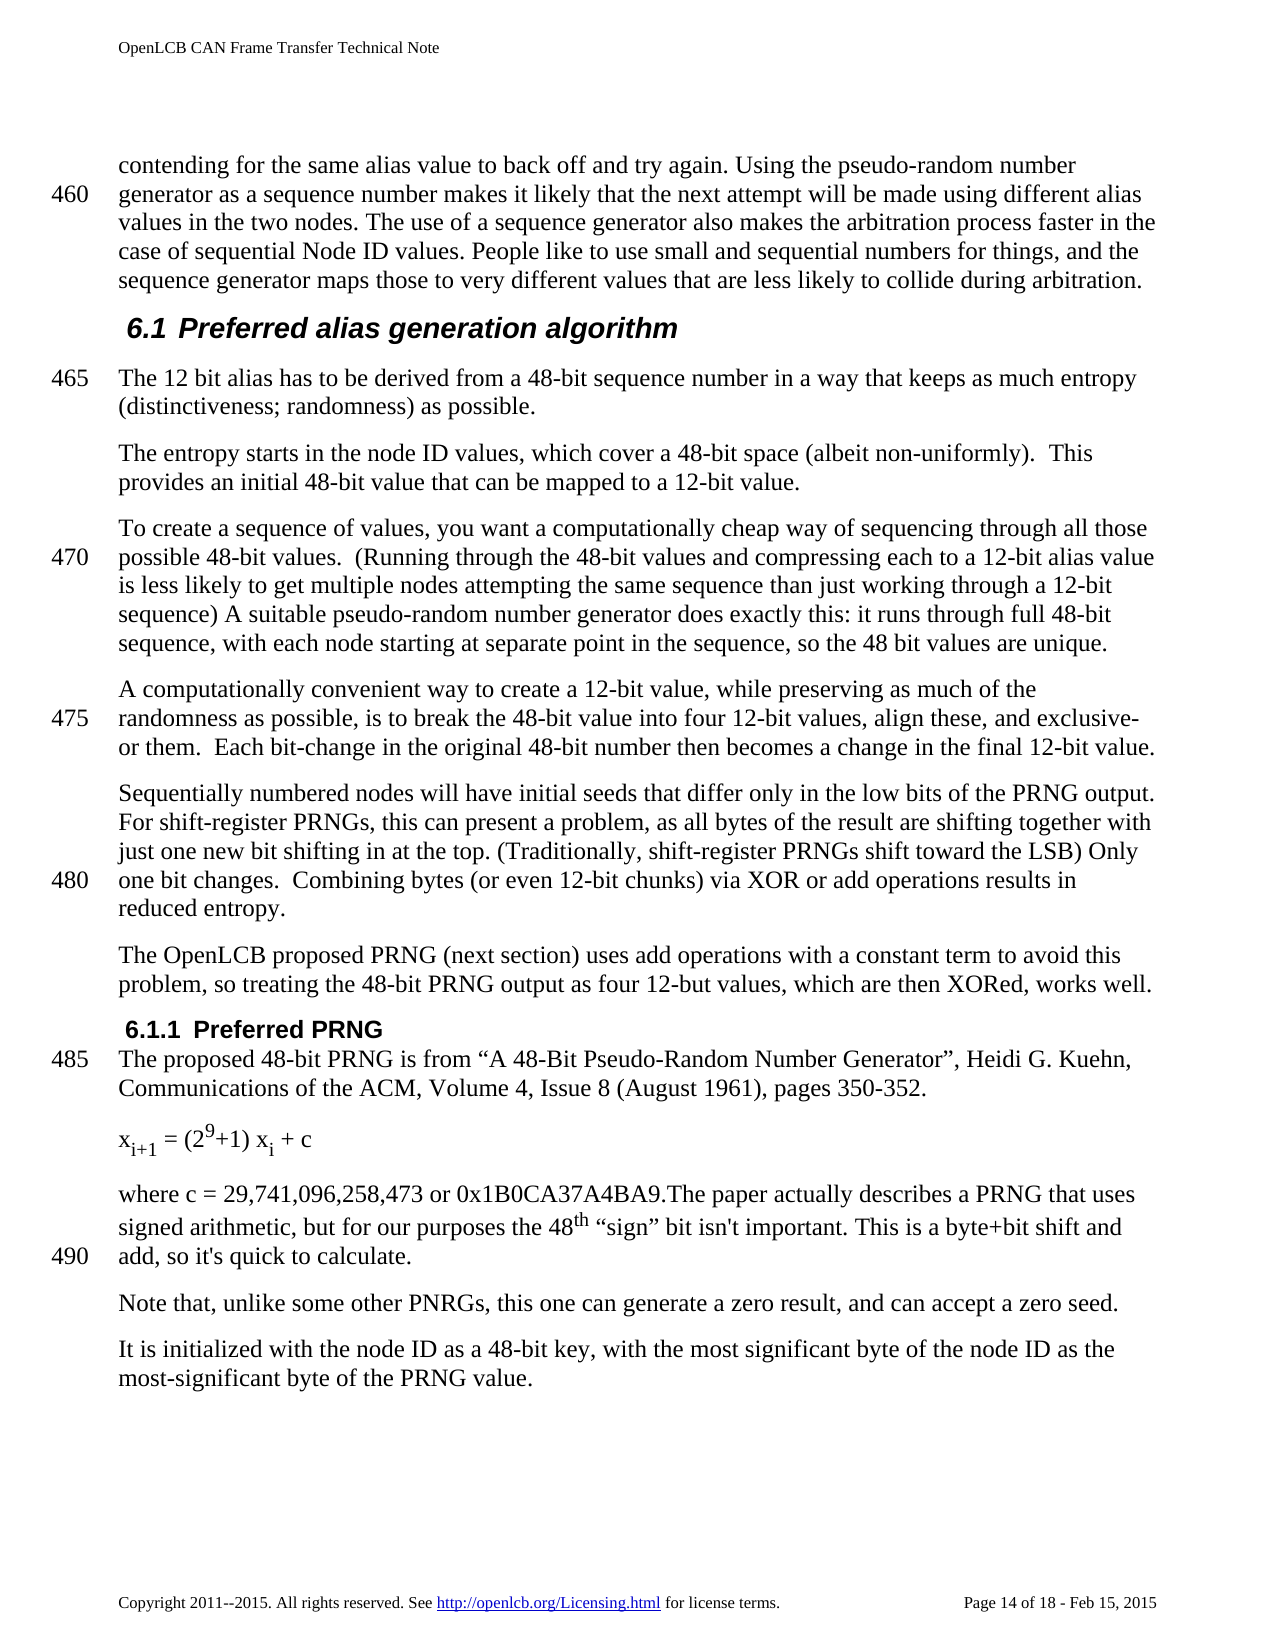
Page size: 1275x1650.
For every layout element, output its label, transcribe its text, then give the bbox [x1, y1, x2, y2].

text where c = 29,741,096,258,473 or 0x1B0CA37A4BA9.The paper actually describes a PRNG that uses signed arithmetic, but for our purposes the 48th “sign” bit isn't important. This is a byte+bit shift and add, so it's quick to calculate. [118, 1179, 1157, 1270]
subtitle Preferred PRNG [118, 1015, 1157, 1044]
text A computationally convenient way to create a 12-bit value, while preserving as much of the randomness as possible, is to break the 48-bit value into four 12-bit values, align these, and exclusive-or them. Each bit-change in the original 48-bit number then becomes a change in the final 12-bit value. [118, 674, 1157, 761]
text To create a sequence of values, you want a computationally cheap way of sequencing through all those possible 48-bit values. (Running through the 48-bit values and compressing each to a 12-bit alias value is less likely to get multiple nodes attempting the same sequence than just working through a 12-bit sequence) A suitable pseudo-random number generator does exactly this: it runs through full 48-bit sequence, with each node starting at separate point in the sequence, so the 48 bit values are unique. [118, 513, 1157, 657]
text The entropy starts in the node ID values, which cover a 48-bit space (albeit non-uniformly). This provides an initial 48-bit value that can be mapped to a 12-bit value. [118, 438, 1157, 495]
text The OpenLCB proposed PRNG (next section) uses add operations with a constant term to avoid this problem, so treating the 48-bit PRNG output as four 12-but values, which are then XORed, works well. [118, 940, 1157, 997]
text Note that, unlike some other PNRGs, this one can generate a zero result, and can accept a zero seed. [118, 1288, 1157, 1316]
text The 12 bit alias has to be derived from a 48-bit sequence number in a way that keeps as much entropy (distinctiveness; randomness) as possible. [118, 363, 1157, 420]
text The proposed 48-bit PRNG is from “A 48-Bit Pseudo-Random Number Generator”, Heidi G. Kuehn, Communications of the ACM, Volume 4, Issue 8 (August 1961), pages 350-352. [118, 1044, 1157, 1101]
text Sequentially numbered nodes will have initial seeds that differ only in the low bits of the PRNG output. For shift-register PRNGs, this can present a problem, as all bytes of the result are shifting together with just one new bit shifting in at the top. (Traditionally, shift-register PRNGs shift toward the LSB) Only one bit changes. Combining bytes (or even 12-bit chunks) via XOR or add operations results in reduced entropy. [118, 778, 1157, 922]
subtitle Preferred alias generation algorithm [118, 311, 1157, 345]
text It is initialized with the node ID as a 48-bit key, with the most significant byte of the node ID as the most-significant byte of the PRNG value. [118, 1334, 1157, 1392]
text xi+1 = (29+1) xi + c [118, 1119, 1157, 1161]
text contending for the same alias value to back off and try again. Using the pseudo-random number generator as a sequence number makes it likely that the next attempt will be made using different alias values in the two nodes. The use of a sequence generator also makes the arbitration process faster in the case of sequential Node ID values. People like to use small and sequential numbers for things, and the sequence generator maps those to very different values that are less likely to collide during arbitration. [118, 150, 1157, 294]
